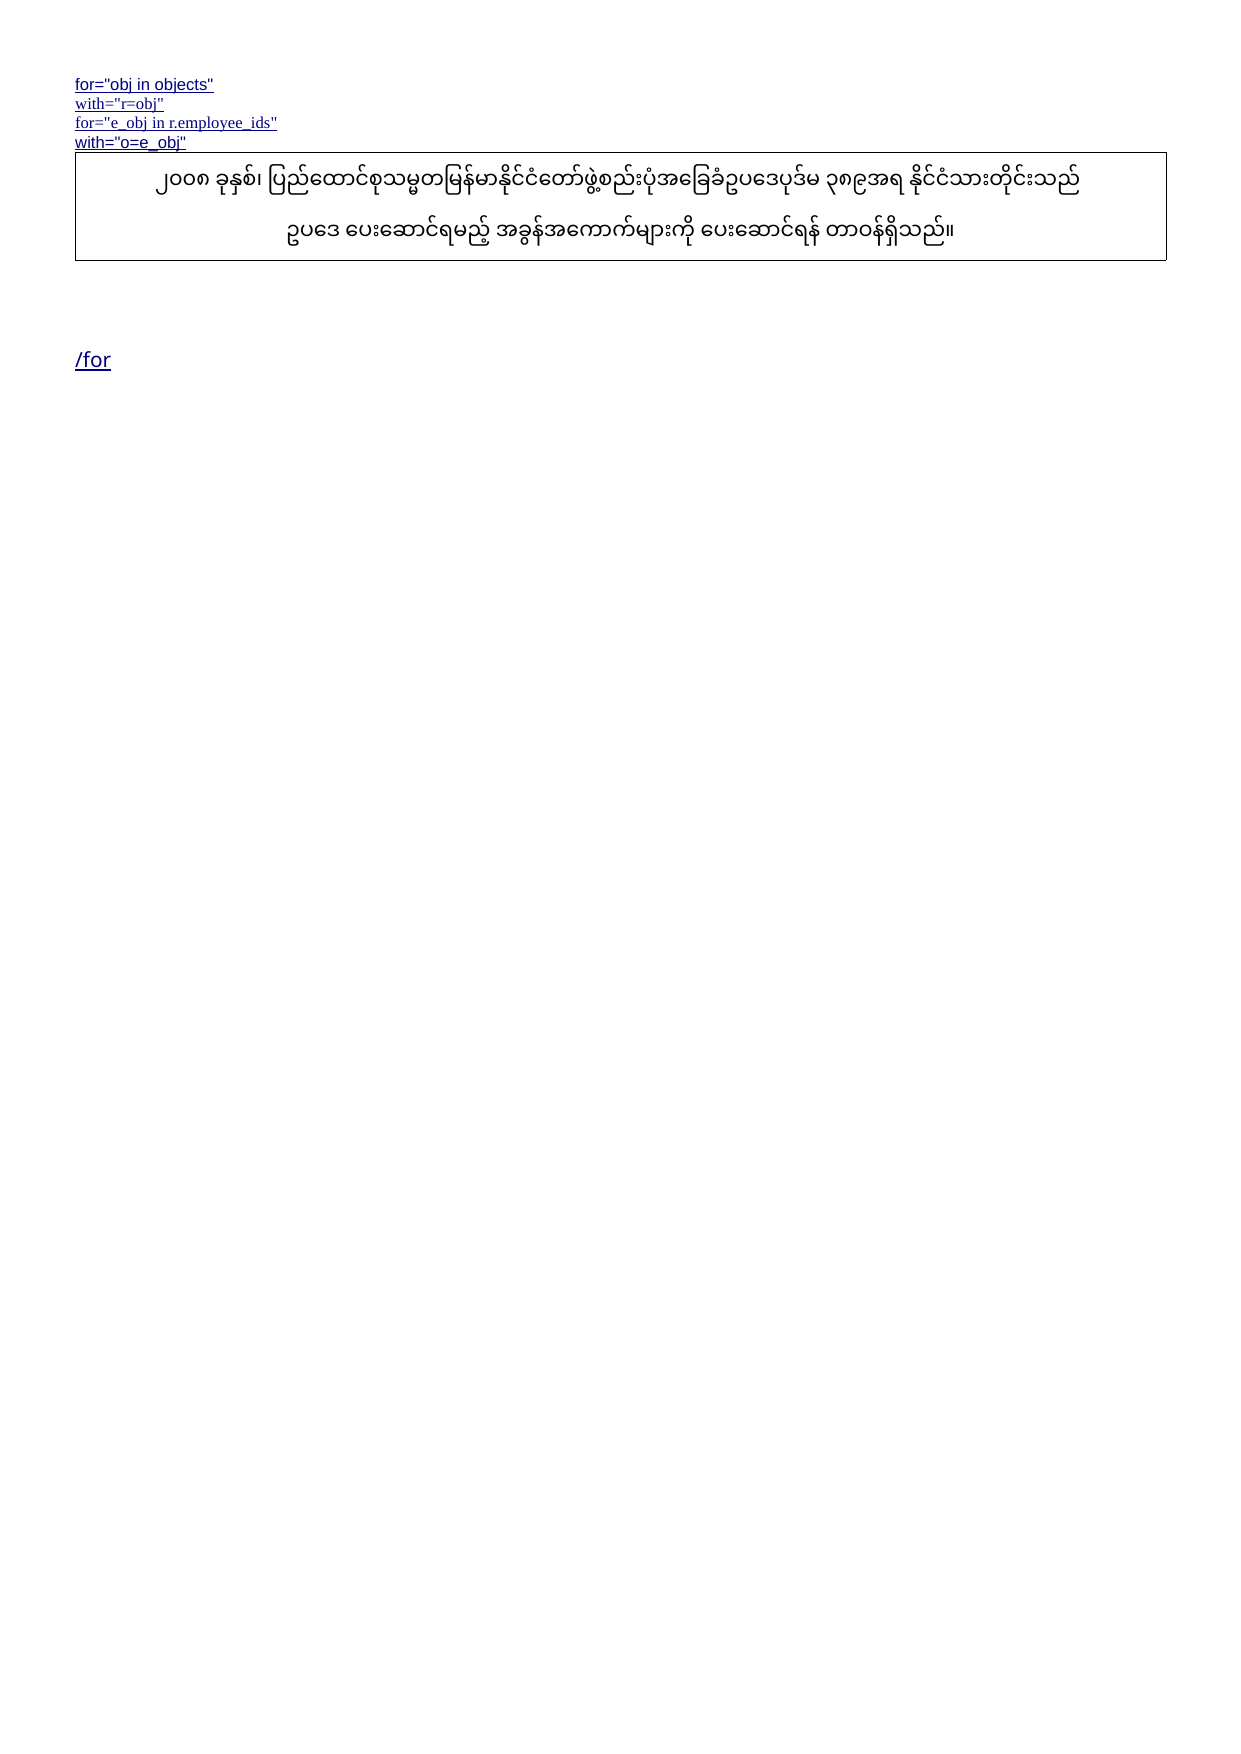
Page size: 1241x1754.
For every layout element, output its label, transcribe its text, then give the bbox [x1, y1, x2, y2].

table_header ၂၀၀၈ ခုနှစ်၊ ပြည်ထောင်စုသမ္မတမြန်မာနိုင်ငံတော်ဖွဲ့စည်းပုံအခြေခံဥပဒေပုဒ်မ ၃၈၉အရ နိုင်ငံသားတိုင်းသည် ဥပ‌ဒေ ပေးဆောင်ရမည့် အခွန်အကောက်များကို ပေးဆောင်ရန် တာဝန်ရှိသည်။ [76, 153, 1166, 260]
text for="obj in objects" [75, 75, 1166, 94]
text /for [75, 345, 1166, 373]
text for="e_obj in r.employee_ids" [75, 113, 1166, 132]
text with="o=e_obj" [75, 132, 1166, 152]
text with="r=obj" [75, 94, 1166, 113]
